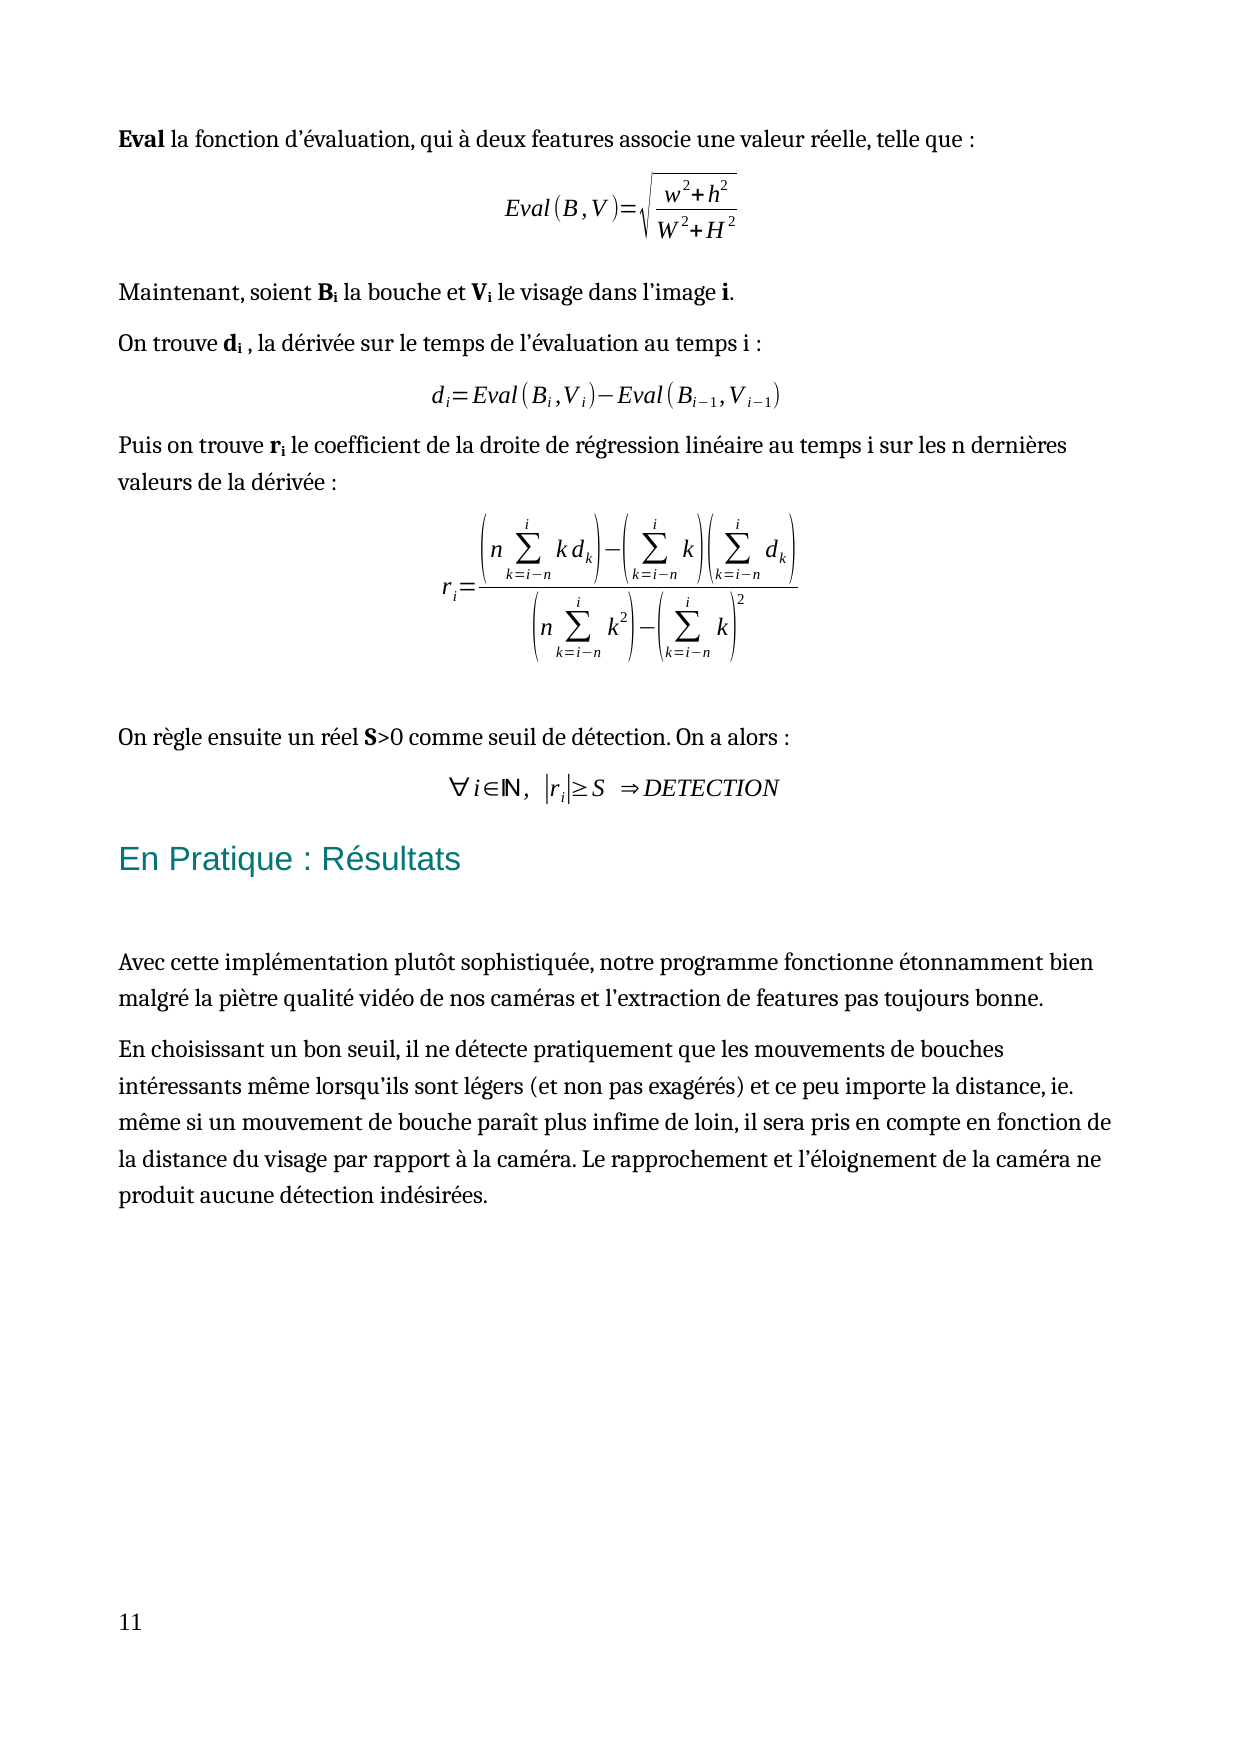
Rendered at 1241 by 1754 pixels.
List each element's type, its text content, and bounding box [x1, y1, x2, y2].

text On trouve di , la dérivée sur le temps de l’évaluation au temps i : [118, 322, 1122, 359]
subtitle En Pratique : Résultats [118, 839, 1122, 878]
text Maintenant, soient Bi la bouche et Vi le visage dans l’image i. [118, 271, 1122, 308]
text Avec cette implémentation plutôt sophistiquée, notre programme fonctionne étonnamment bien malgré la piètre qualité vidéo de nos caméras et l’extraction de features pas toujours bonne. [118, 941, 1122, 1014]
text Eval la fonction d’évaluation, qui à deux features associe une valeur réelle, telle que : [118, 118, 1122, 154]
text Puis on trouve ri le coefficient de la droite de régression linéaire au temps i sur les n dernières valeurs de la dérivée : [118, 424, 1122, 497]
text En choisissant un bon seuil, il ne détecte pratiquement que les mouvements de bouches intéressants même lorsqu’ils sont légers (et non pas exagérés) et ce peu importe la distance, ie. même si un mouvement de bouche paraît plus infime de loin, il sera pris en compte en fonction de la distance du visage par rapport à la caméra. Le rapprochement et l’éloignement de la caméra ne produit aucune détection indésirées. [118, 1029, 1122, 1211]
text On règle ensuite un réel S>0 comme seuil de détection. On a alors : [118, 716, 1122, 752]
